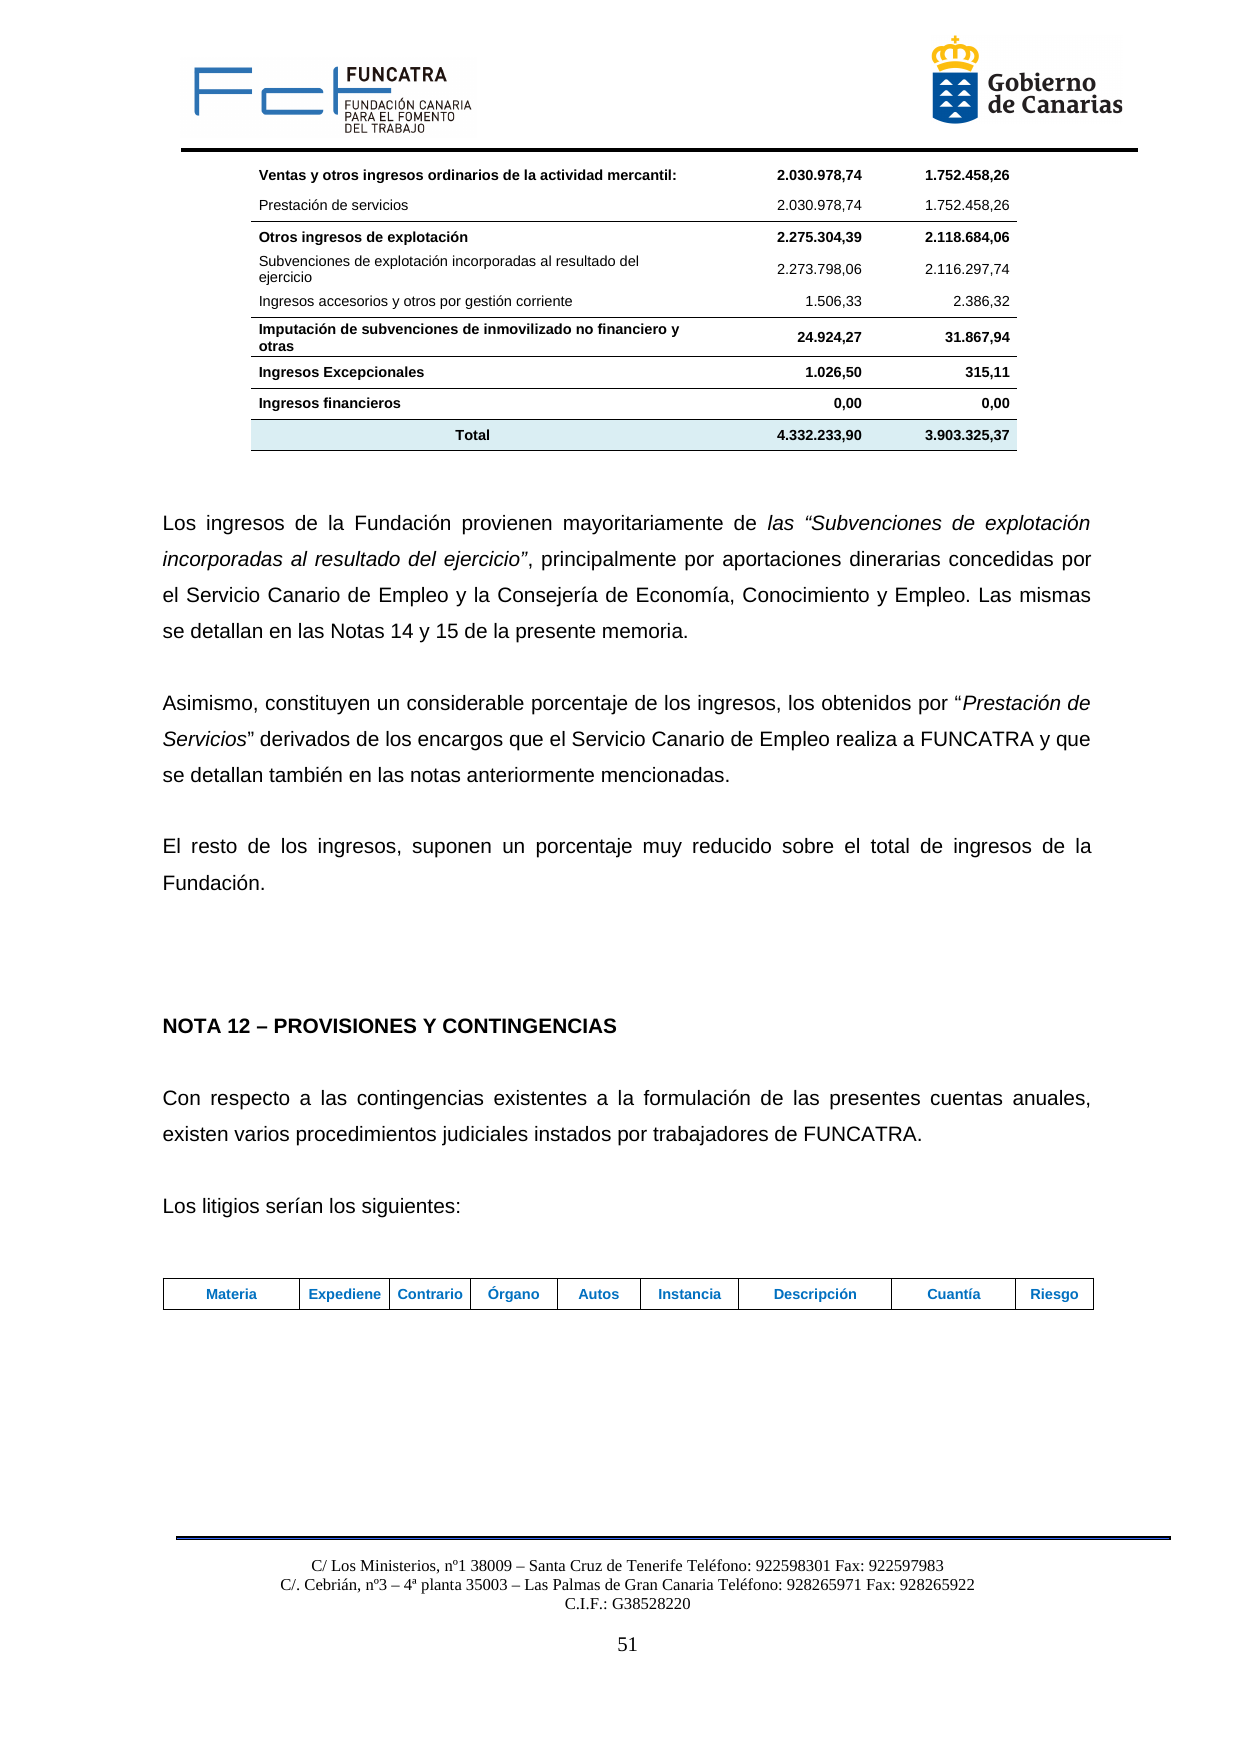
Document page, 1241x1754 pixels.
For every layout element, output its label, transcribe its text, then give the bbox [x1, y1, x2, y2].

table_cell 2.386,32 [869, 286, 1017, 317]
text El resto de los ingresos, suponen un porcentaje muy reducido sobre el total de ingresos de la Fundación. [162, 834, 1092, 894]
table_cell 1.752.458,26 [869, 159, 1017, 190]
table_cell Ingresos Excepcionales [251, 357, 694, 387]
table_cell 315,11 [869, 357, 1017, 387]
table_cell 2.030.978,74 [694, 190, 869, 221]
table_cell 2.273.798,06 [694, 253, 869, 286]
table_cell 1.752.458,26 [869, 190, 1017, 221]
picture [931, 35, 1123, 124]
table_cell 3.903.325,37 [869, 420, 1017, 450]
table_cell 2.030.978,74 [694, 159, 869, 190]
table_header Órgano [471, 1279, 557, 1309]
table_header Descripción [739, 1279, 891, 1309]
table_header Riesgo [1016, 1279, 1093, 1309]
table_header Autos [558, 1279, 640, 1309]
table_cell 2.116.297,74 [869, 253, 1017, 286]
table_header Materia [164, 1279, 299, 1309]
table_cell Prestación de servicios [251, 190, 694, 221]
table_cell Total [251, 420, 694, 450]
table_cell Ingresos accesorios y otros por gestión corriente [251, 286, 694, 317]
text Asimismo, constituyen un considerable porcentaje de los ingresos, los obtenidos por “Prestación de Servicios” derivados de los encargos que el Servicio Canario de Empleo realiza a FUNCATRA y que se detallan también en las notas anteriormente mencionadas. [162, 691, 1092, 786]
picture [180, 57, 477, 138]
table_cell 0,00 [694, 389, 869, 419]
table_cell Ventas y otros ingresos ordinarios de la actividad mercantil: [251, 159, 694, 190]
table_cell 31.867,94 [869, 318, 1017, 356]
text Con respecto a las contingencias existentes a la formulación de las presentes cuentas anuales, existen varios procedimientos judiciales instados por trabajadores de FUNCATRA. [162, 1086, 1092, 1146]
table_header Expediene [300, 1279, 389, 1309]
table_cell Otros ingresos de explotación [251, 222, 694, 252]
table_cell 2.118.684,06 [869, 222, 1017, 252]
table_cell 24.924,27 [694, 318, 869, 356]
text NOTA 12 – PROVISIONES Y CONTINGENCIAS [162, 1014, 1092, 1038]
table_cell 0,00 [869, 389, 1017, 419]
table_cell 1.506,33 [694, 286, 869, 317]
table_cell Ingresos financieros [251, 389, 694, 419]
table_cell 2.275.304,39 [694, 222, 869, 252]
table_header Contrario [390, 1279, 470, 1309]
table_header Cuantía [892, 1279, 1015, 1309]
table_cell 1.026,50 [694, 357, 869, 387]
table_cell Subvenciones de explotación incorporadas al resultado del ejercicio [251, 253, 694, 286]
table_header Instancia [641, 1279, 738, 1309]
text Los litigios serían los siguientes: [162, 1194, 1092, 1218]
table_cell Imputación de subvenciones de inmovilizado no financiero y otras [251, 318, 694, 356]
table_cell 4.332.233,90 [694, 420, 869, 450]
text Los ingresos de la Fundación provienen mayoritariamente de las “Subvenciones de explotación incorporadas al resultado del ejercicio”, principalmente por aportaciones dinerarias concedidas por el Servicio Canario de Empleo y la Consejería de Economía, Conocimiento y Empleo. Las mismas se detallan en las Notas 14 y 15 de la presente memoria. [162, 511, 1092, 643]
